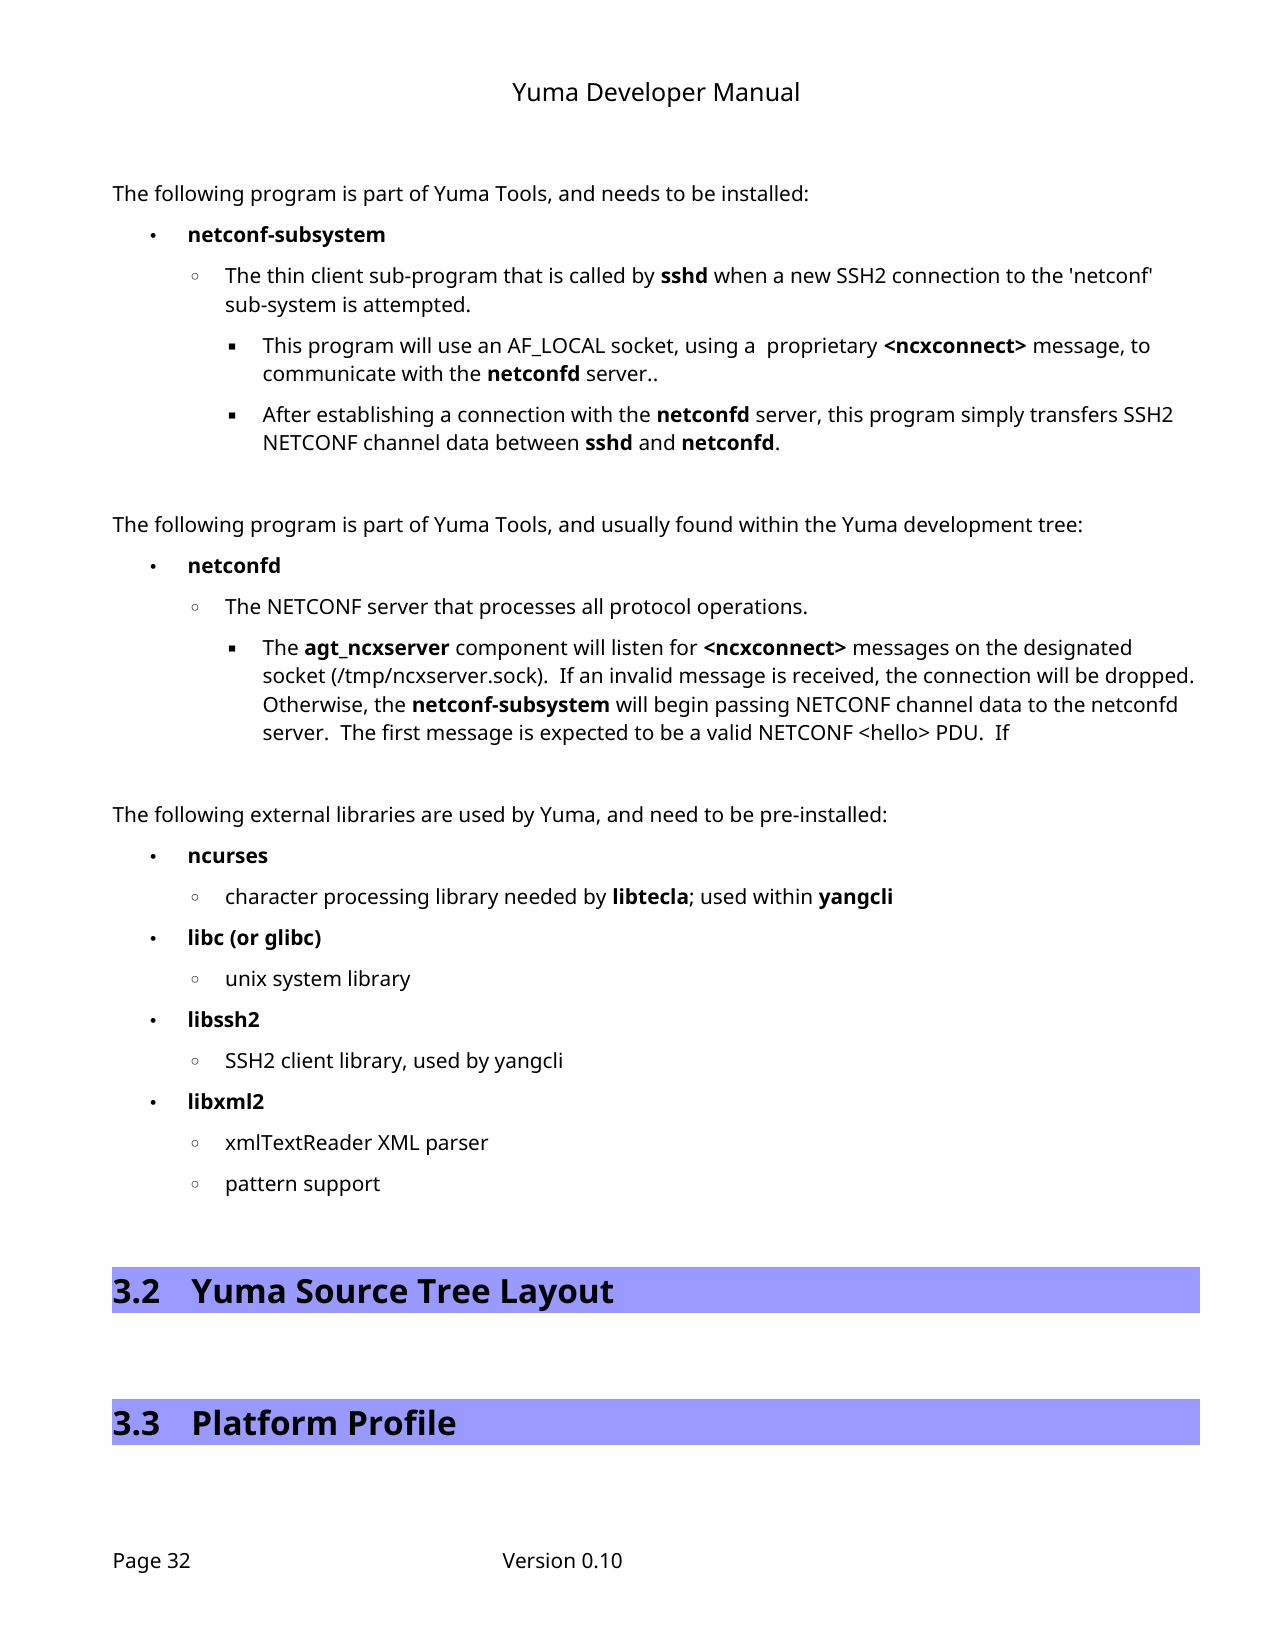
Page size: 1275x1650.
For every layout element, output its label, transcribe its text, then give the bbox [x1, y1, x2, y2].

list SSH2 client library, used by yangcli [187, 1046, 1200, 1074]
list The NETCONF server that processes all protocol operations. [187, 592, 1200, 621]
list This program will use an AF_LOCAL socket, using a proprietary <ncxconnect> message, to communicate with the netconfd server.. [225, 331, 1200, 388]
subtitle Yuma Source Tree Layout [112, 1267, 1200, 1313]
list xmlTextReader XML parser [187, 1128, 1200, 1156]
list ncurses [150, 841, 1200, 870]
list libxml2 [150, 1087, 1200, 1115]
list unix system library [187, 964, 1200, 993]
list pattern support [187, 1169, 1200, 1197]
list The thin client sub-program that is called by sshd when a new SSH2 connection to the 'netconf' sub-system is attempted. [187, 261, 1200, 318]
list character processing library needed by libtecla; used within yangcli [187, 882, 1200, 911]
subtitle Platform Profile [112, 1399, 1200, 1445]
list netconfd [150, 551, 1200, 580]
list netconf-subsystem [150, 220, 1200, 249]
list The agt_ncxserver component will listen for <ncxconnect> messages on the designated socket (/tmp/ncxserver.sock). If an invalid message is received, the connection will be dropped. Otherwise, the netconf-subsystem will begin passing NETCONF channel data to the netconfd server. The first message is expected to be a valid NETCONF <hello> PDU. If [225, 633, 1200, 747]
list libc (or glibc) [150, 923, 1200, 952]
text The following program is part of Yuma Tools, and usually found within the Yuma development tree: [112, 510, 1200, 539]
list After establishing a connection with the netconfd server, this program simply transfers SSH2 NETCONF channel data between sshd and netconfd. [225, 400, 1200, 457]
list libssh2 [150, 1005, 1200, 1033]
text The following program is part of Yuma Tools, and needs to be installed: [112, 179, 1200, 208]
text The following external libraries are used by Yuma, and need to be pre-installed: [112, 800, 1200, 829]
